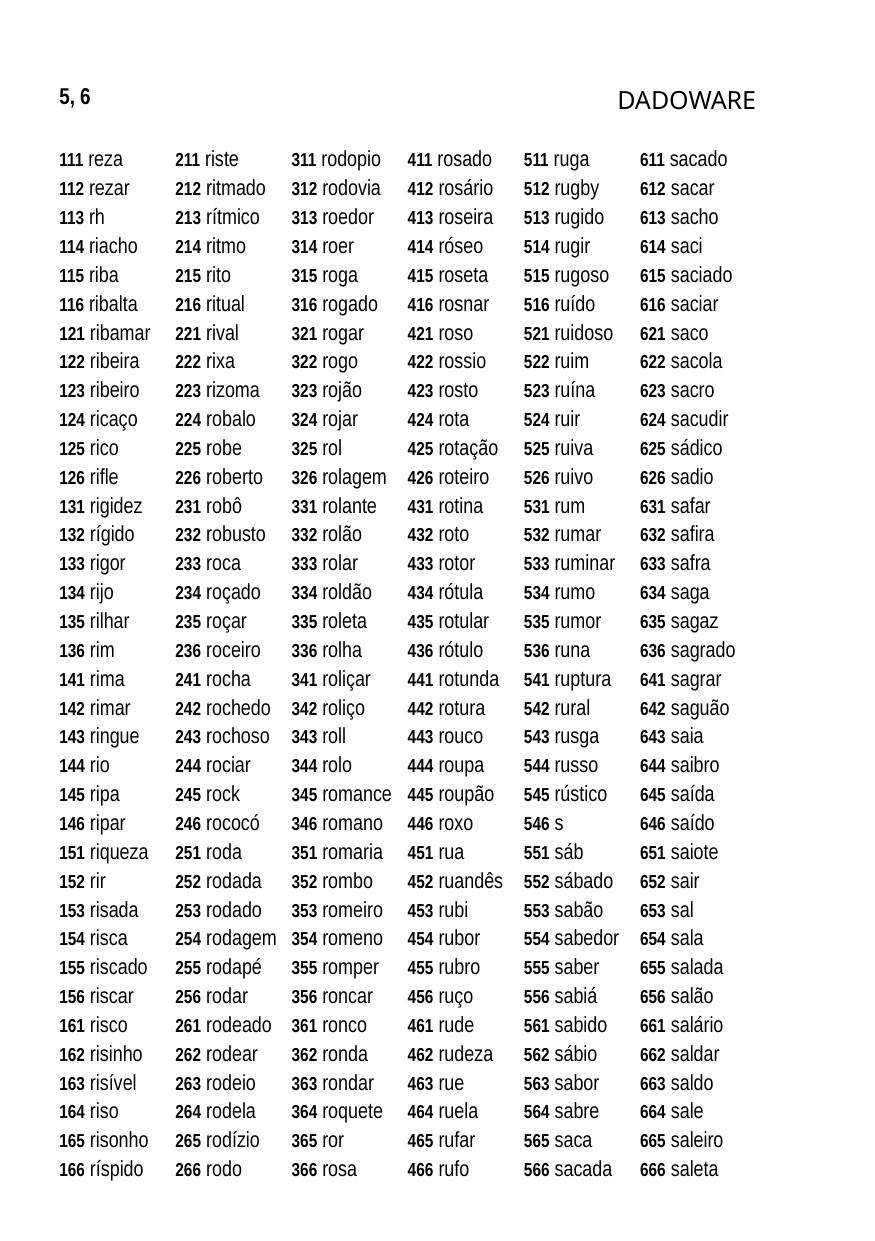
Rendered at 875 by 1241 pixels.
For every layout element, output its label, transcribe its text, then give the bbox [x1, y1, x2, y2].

text 163 risível [59, 1069, 175, 1095]
text 451 rua [407, 839, 524, 864]
text 666 saleta [640, 1156, 756, 1181]
text 315 roga [291, 262, 407, 287]
text 353 romeiro [291, 896, 407, 922]
text 325 rol [291, 435, 407, 460]
text 523 ruína [524, 377, 640, 402]
text 236 roceiro [175, 637, 291, 662]
text 135 rilhar [59, 608, 175, 633]
text 345 romance [291, 781, 407, 806]
text 231 robô [175, 492, 291, 518]
text 136 rim [59, 637, 175, 662]
text 542 rural [524, 694, 640, 719]
text 562 sábio [524, 1041, 640, 1066]
text 226 roberto [175, 464, 291, 489]
text 621 saco [640, 319, 756, 344]
text 316 rogado [291, 291, 407, 316]
text 411 rosado [407, 146, 524, 171]
text 612 sacar [640, 175, 756, 200]
text 442 rotura [407, 694, 524, 719]
text 634 saga [640, 579, 756, 604]
text 245 rock [175, 781, 291, 806]
text 645 saída [640, 781, 756, 806]
text 635 sagaz [640, 608, 756, 633]
text 656 salão [640, 983, 756, 1008]
text 536 runa [524, 637, 640, 662]
text 141 rima [59, 666, 175, 691]
text 142 rimar [59, 694, 175, 719]
text 343 roll [291, 723, 407, 748]
text 636 sagrado [640, 637, 756, 662]
text 525 ruiva [524, 435, 640, 460]
text 314 roer [291, 233, 407, 258]
text 556 sabiá [524, 983, 640, 1008]
text 455 rubro [407, 954, 524, 979]
text 146 ripar [59, 810, 175, 835]
text 225 robe [175, 435, 291, 460]
text 166 ríspido [59, 1156, 175, 1181]
text 415 roseta [407, 262, 524, 287]
text 131 rigidez [59, 492, 175, 518]
text 126 rifle [59, 464, 175, 489]
text 431 rotina [407, 492, 524, 518]
text 161 risco [59, 1012, 175, 1037]
text 234 roçado [175, 579, 291, 604]
text 516 ruído [524, 291, 640, 316]
text 564 sabre [524, 1098, 640, 1123]
text 412 rosário [407, 175, 524, 200]
text 111 reza [59, 146, 175, 171]
text 116 ribalta [59, 291, 175, 316]
text 246 rococó [175, 810, 291, 835]
text 623 sacro [640, 377, 756, 402]
text 561 sabido [524, 1012, 640, 1037]
text 443 rouco [407, 723, 524, 748]
text 311 rodopio [291, 146, 407, 171]
text 255 rodapé [175, 954, 291, 979]
text 322 rogo [291, 348, 407, 373]
text 652 sair [640, 868, 756, 893]
text 565 saca [524, 1127, 640, 1152]
text 122 ribeira [59, 348, 175, 373]
text 464 ruela [407, 1098, 524, 1123]
text 625 sádico [640, 435, 756, 460]
text 514 rugir [524, 233, 640, 258]
text 463 rue [407, 1069, 524, 1095]
text 324 rojar [291, 406, 407, 431]
text 224 robalo [175, 406, 291, 431]
text 125 rico [59, 435, 175, 460]
text 133 rigor [59, 550, 175, 575]
text 461 rude [407, 1012, 524, 1037]
text 321 rogar [291, 319, 407, 344]
text 661 salário [640, 1012, 756, 1037]
text 452 ruandês [407, 868, 524, 893]
text 331 rolante [291, 492, 407, 518]
text 632 safira [640, 521, 756, 546]
text 643 saia [640, 723, 756, 748]
text 253 rodado [175, 896, 291, 922]
text 522 ruim [524, 348, 640, 373]
text 223 rizoma [175, 377, 291, 402]
text 341 roliçar [291, 666, 407, 691]
text 361 ronco [291, 1012, 407, 1037]
text 335 roleta [291, 608, 407, 633]
text 346 romano [291, 810, 407, 835]
text 214 ritmo [175, 233, 291, 258]
text 221 rival [175, 319, 291, 344]
text 365 ror [291, 1127, 407, 1152]
text 552 sábado [524, 868, 640, 893]
text 626 sadio [640, 464, 756, 489]
text 164 riso [59, 1098, 175, 1123]
text 156 riscar [59, 983, 175, 1008]
text 513 rugido [524, 204, 640, 229]
text 631 safar [640, 492, 756, 518]
text 465 rufar [407, 1127, 524, 1152]
text 241 rocha [175, 666, 291, 691]
text 112 rezar [59, 175, 175, 200]
text 362 ronda [291, 1041, 407, 1066]
text 545 rústico [524, 781, 640, 806]
text 266 rodo [175, 1156, 291, 1181]
text 624 sacudir [640, 406, 756, 431]
text 551 sáb [524, 839, 640, 864]
text 235 roçar [175, 608, 291, 633]
text 165 risonho [59, 1127, 175, 1152]
text 121 ribamar [59, 319, 175, 344]
text 434 rótula [407, 579, 524, 604]
text 641 sagrar [640, 666, 756, 691]
text 342 roliço [291, 694, 407, 719]
text 566 sacada [524, 1156, 640, 1181]
text 563 sabor [524, 1069, 640, 1095]
text 154 risca [59, 925, 175, 950]
text 663 saldo [640, 1069, 756, 1095]
text 553 sabão [524, 896, 640, 922]
text 352 rombo [291, 868, 407, 893]
text 664 sale [640, 1098, 756, 1123]
text 212 ritmado [175, 175, 291, 200]
text 441 rotunda [407, 666, 524, 691]
text 546 s [524, 810, 640, 835]
text 531 rum [524, 492, 640, 518]
text 433 rotor [407, 550, 524, 575]
text 436 rótulo [407, 637, 524, 662]
text 351 romaria [291, 839, 407, 864]
text 232 robusto [175, 521, 291, 546]
text 356 roncar [291, 983, 407, 1008]
text 162 risinho [59, 1041, 175, 1066]
text 535 rumor [524, 608, 640, 633]
text 456 ruço [407, 983, 524, 1008]
text 445 roupão [407, 781, 524, 806]
text 646 saído [640, 810, 756, 835]
text 366 rosa [291, 1156, 407, 1181]
text 541 ruptura [524, 666, 640, 691]
text 5, 6 [59, 83, 177, 109]
text 466 rufo [407, 1156, 524, 1181]
text 665 saleiro [640, 1127, 756, 1152]
text 543 rusga [524, 723, 640, 748]
text 216 ritual [175, 291, 291, 316]
text 615 saciado [640, 262, 756, 287]
text 423 rosto [407, 377, 524, 402]
text 336 rolha [291, 637, 407, 662]
text 211 riste [175, 146, 291, 171]
text 323 rojão [291, 377, 407, 402]
text 244 rociar [175, 752, 291, 777]
text 416 rosnar [407, 291, 524, 316]
text 143 ringue [59, 723, 175, 748]
text 332 rolão [291, 521, 407, 546]
text 425 rotação [407, 435, 524, 460]
text 115 riba [59, 262, 175, 287]
text 312 rodovia [291, 175, 407, 200]
text 256 rodar [175, 983, 291, 1008]
text 653 sal [640, 896, 756, 922]
text 134 rijo [59, 579, 175, 604]
text 132 rígido [59, 521, 175, 546]
text 521 ruidoso [524, 319, 640, 344]
text 642 saguão [640, 694, 756, 719]
text 515 rugoso [524, 262, 640, 287]
text 622 sacola [640, 348, 756, 373]
text 446 roxo [407, 810, 524, 835]
text 544 russo [524, 752, 640, 777]
text 152 rir [59, 868, 175, 893]
text 113 rh [59, 204, 175, 229]
text 263 rodeio [175, 1069, 291, 1095]
text 123 ribeiro [59, 377, 175, 402]
text 424 rota [407, 406, 524, 431]
text 554 sabedor [524, 925, 640, 950]
text 426 roteiro [407, 464, 524, 489]
text 262 rodear [175, 1041, 291, 1066]
text 251 roda [175, 839, 291, 864]
text 334 roldão [291, 579, 407, 604]
text 145 ripa [59, 781, 175, 806]
text 155 riscado [59, 954, 175, 979]
text 354 romeno [291, 925, 407, 950]
text 151 riqueza [59, 839, 175, 864]
text 662 saldar [640, 1041, 756, 1066]
text 644 saibro [640, 752, 756, 777]
text 534 rumo [524, 579, 640, 604]
text 453 rubi [407, 896, 524, 922]
text 222 rixa [175, 348, 291, 373]
text 252 rodada [175, 868, 291, 893]
text 526 ruivo [524, 464, 640, 489]
text 215 rito [175, 262, 291, 287]
text 264 rodela [175, 1098, 291, 1123]
text 422 rossio [407, 348, 524, 373]
text 533 ruminar [524, 550, 640, 575]
text 633 safra [640, 550, 756, 575]
text 153 risada [59, 896, 175, 922]
text 512 rugby [524, 175, 640, 200]
text 532 rumar [524, 521, 640, 546]
text 326 rolagem [291, 464, 407, 489]
text 511 ruga [524, 146, 640, 171]
text 213 rítmico [175, 204, 291, 229]
text 651 saiote [640, 839, 756, 864]
text 611 sacado [640, 146, 756, 171]
text 313 roedor [291, 204, 407, 229]
text 435 rotular [407, 608, 524, 633]
text 261 rodeado [175, 1012, 291, 1037]
text 124 ricaço [59, 406, 175, 431]
text 265 rodízio [175, 1127, 291, 1152]
text 432 roto [407, 521, 524, 546]
text 421 roso [407, 319, 524, 344]
text 114 riacho [59, 233, 175, 258]
text 454 rubor [407, 925, 524, 950]
text 355 romper [291, 954, 407, 979]
text 654 sala [640, 925, 756, 950]
text 614 saci [640, 233, 756, 258]
text 413 roseira [407, 204, 524, 229]
text 144 rio [59, 752, 175, 777]
text 555 saber [524, 954, 640, 979]
text 344 rolo [291, 752, 407, 777]
text 462 rudeza [407, 1041, 524, 1066]
text 524 ruir [524, 406, 640, 431]
text 414 róseo [407, 233, 524, 258]
text 613 sacho [640, 204, 756, 229]
text 364 roquete [291, 1098, 407, 1123]
text 242 rochedo [175, 694, 291, 719]
text 444 roupa [407, 752, 524, 777]
text 254 rodagem [175, 925, 291, 950]
text 243 rochoso [175, 723, 291, 748]
text 333 rolar [291, 550, 407, 575]
text 616 saciar [640, 291, 756, 316]
text 655 salada [640, 954, 756, 979]
text 233 roca [175, 550, 291, 575]
text 363 rondar [291, 1069, 407, 1095]
